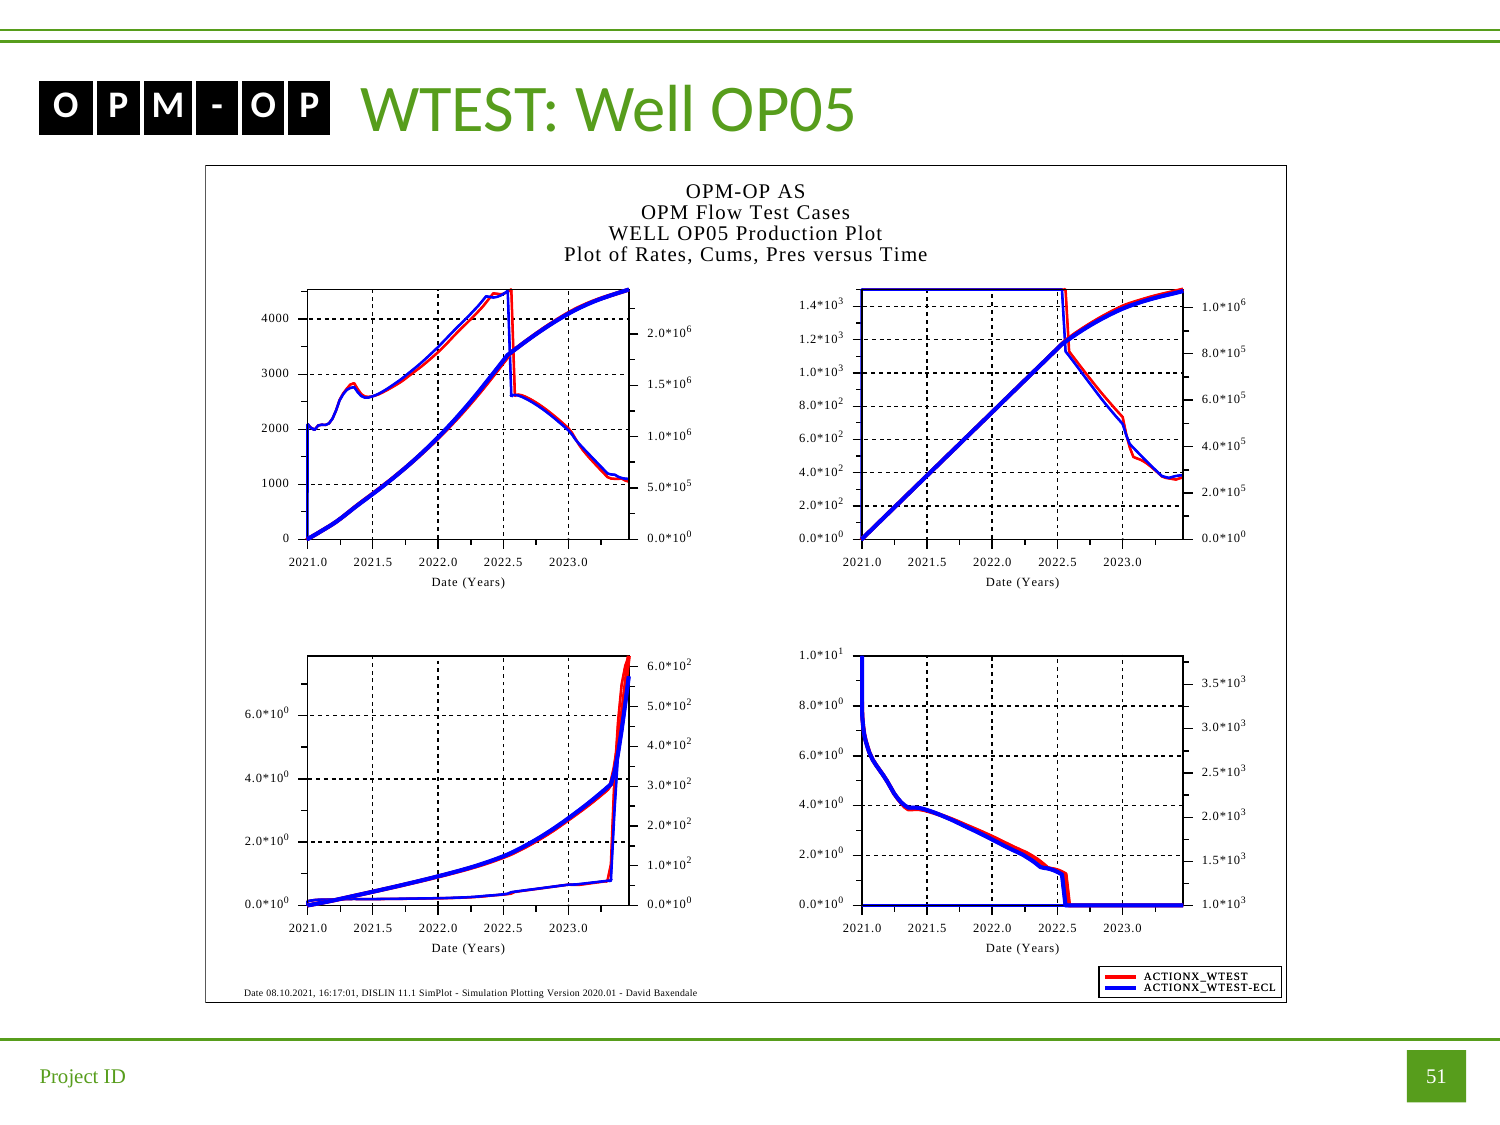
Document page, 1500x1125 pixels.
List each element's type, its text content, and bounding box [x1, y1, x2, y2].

picture [205, 165, 1391, 1004]
title WTEST: well OP05 [360, 77, 1425, 153]
